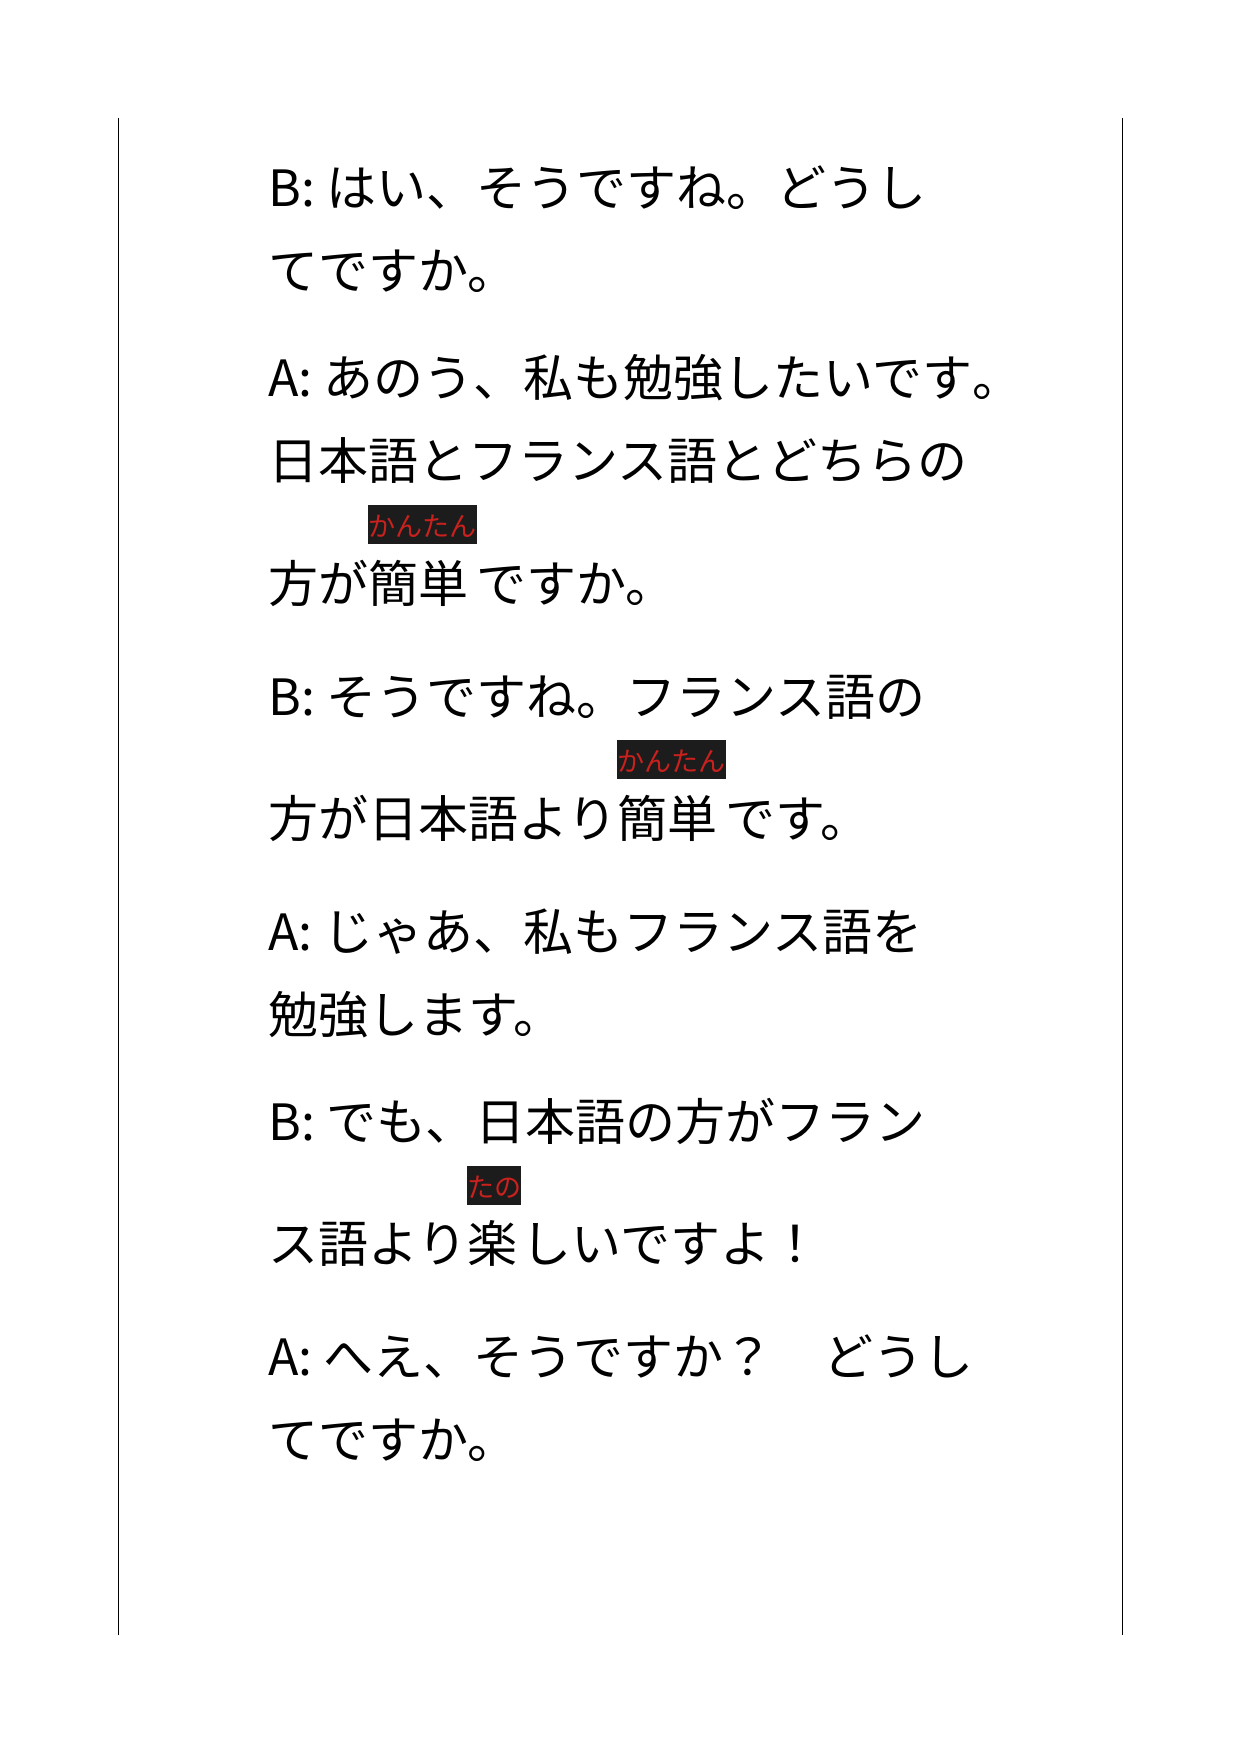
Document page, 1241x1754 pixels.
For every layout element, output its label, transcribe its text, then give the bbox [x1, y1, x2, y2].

text B: そうですね。フランス語の方が日本語より簡単かんたんです。 [268, 657, 972, 852]
text A: へえ、そうですか？ どうしてですか。 [268, 1318, 972, 1473]
text A: じゃあ、私もフランス語を勉強します。 [268, 892, 972, 1048]
text A: あのう、私も勉強したいです。日本語とフランス語とどちらの方が簡単かんたんですか。 [268, 338, 972, 616]
text B: でも、日本語の方がフランス語より楽たのしいですよ！ [268, 1082, 972, 1277]
text B: はい、そうですね。どうしてですか。 [268, 148, 972, 304]
